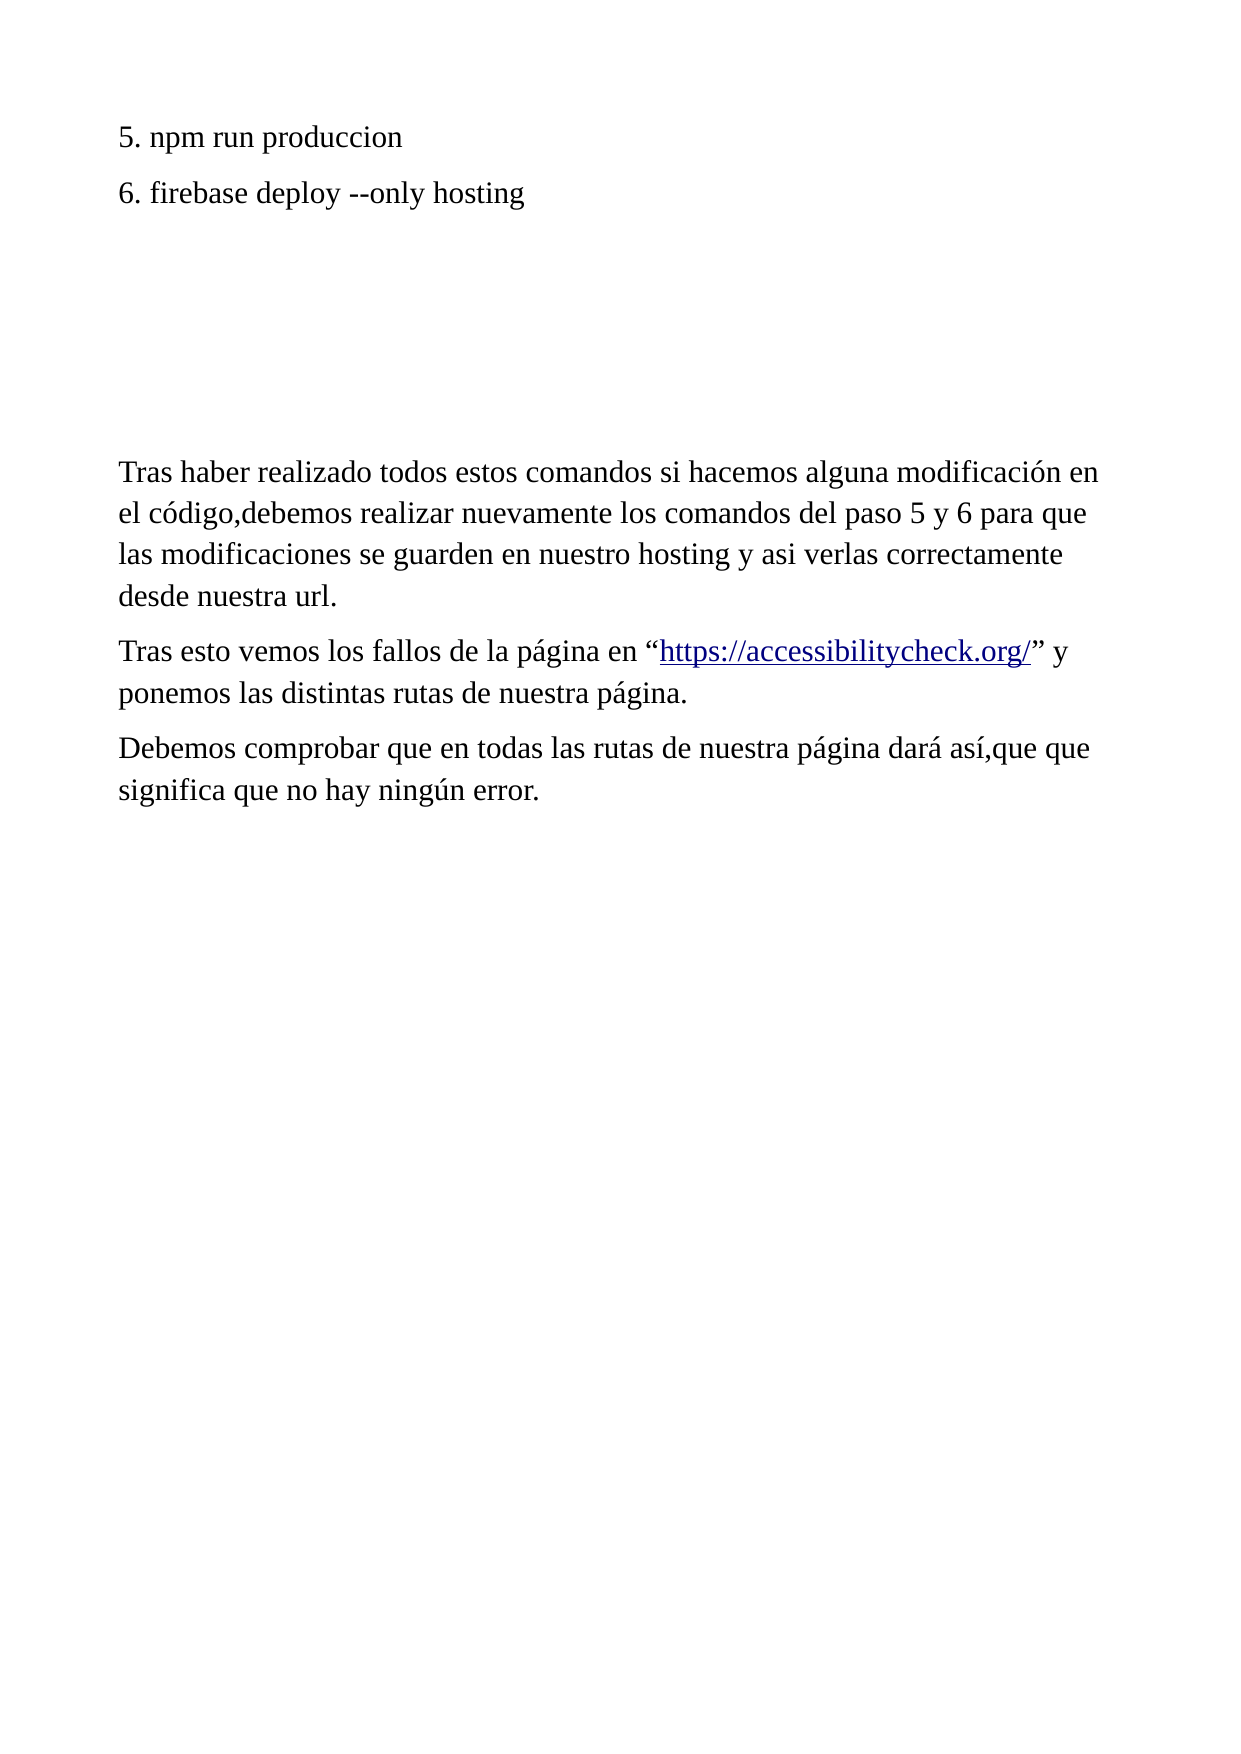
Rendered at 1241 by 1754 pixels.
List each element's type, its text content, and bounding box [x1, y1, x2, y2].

text 6. firebase deploy --only hosting [118, 174, 1122, 210]
text Tras esto vemos los fallos de la página en “https://accessibilitycheck.org/” y ponemos las distintas rutas de nuestra página. [118, 633, 1122, 710]
text Tras haber realizado todos estos comandos si hacemos alguna modificación en el código,debemos realizar nuevamente los comandos del paso 5 y 6 para que las modificaciones se guarden en nuestro hosting y asi verlas correctamente desde nuestra url. [118, 453, 1122, 613]
text 5. npm run produccion [118, 118, 1122, 154]
text Debemos comprobar que en todas las rutas de nuestra página dará así,que que significa que no hay ningún error. [118, 730, 1122, 807]
